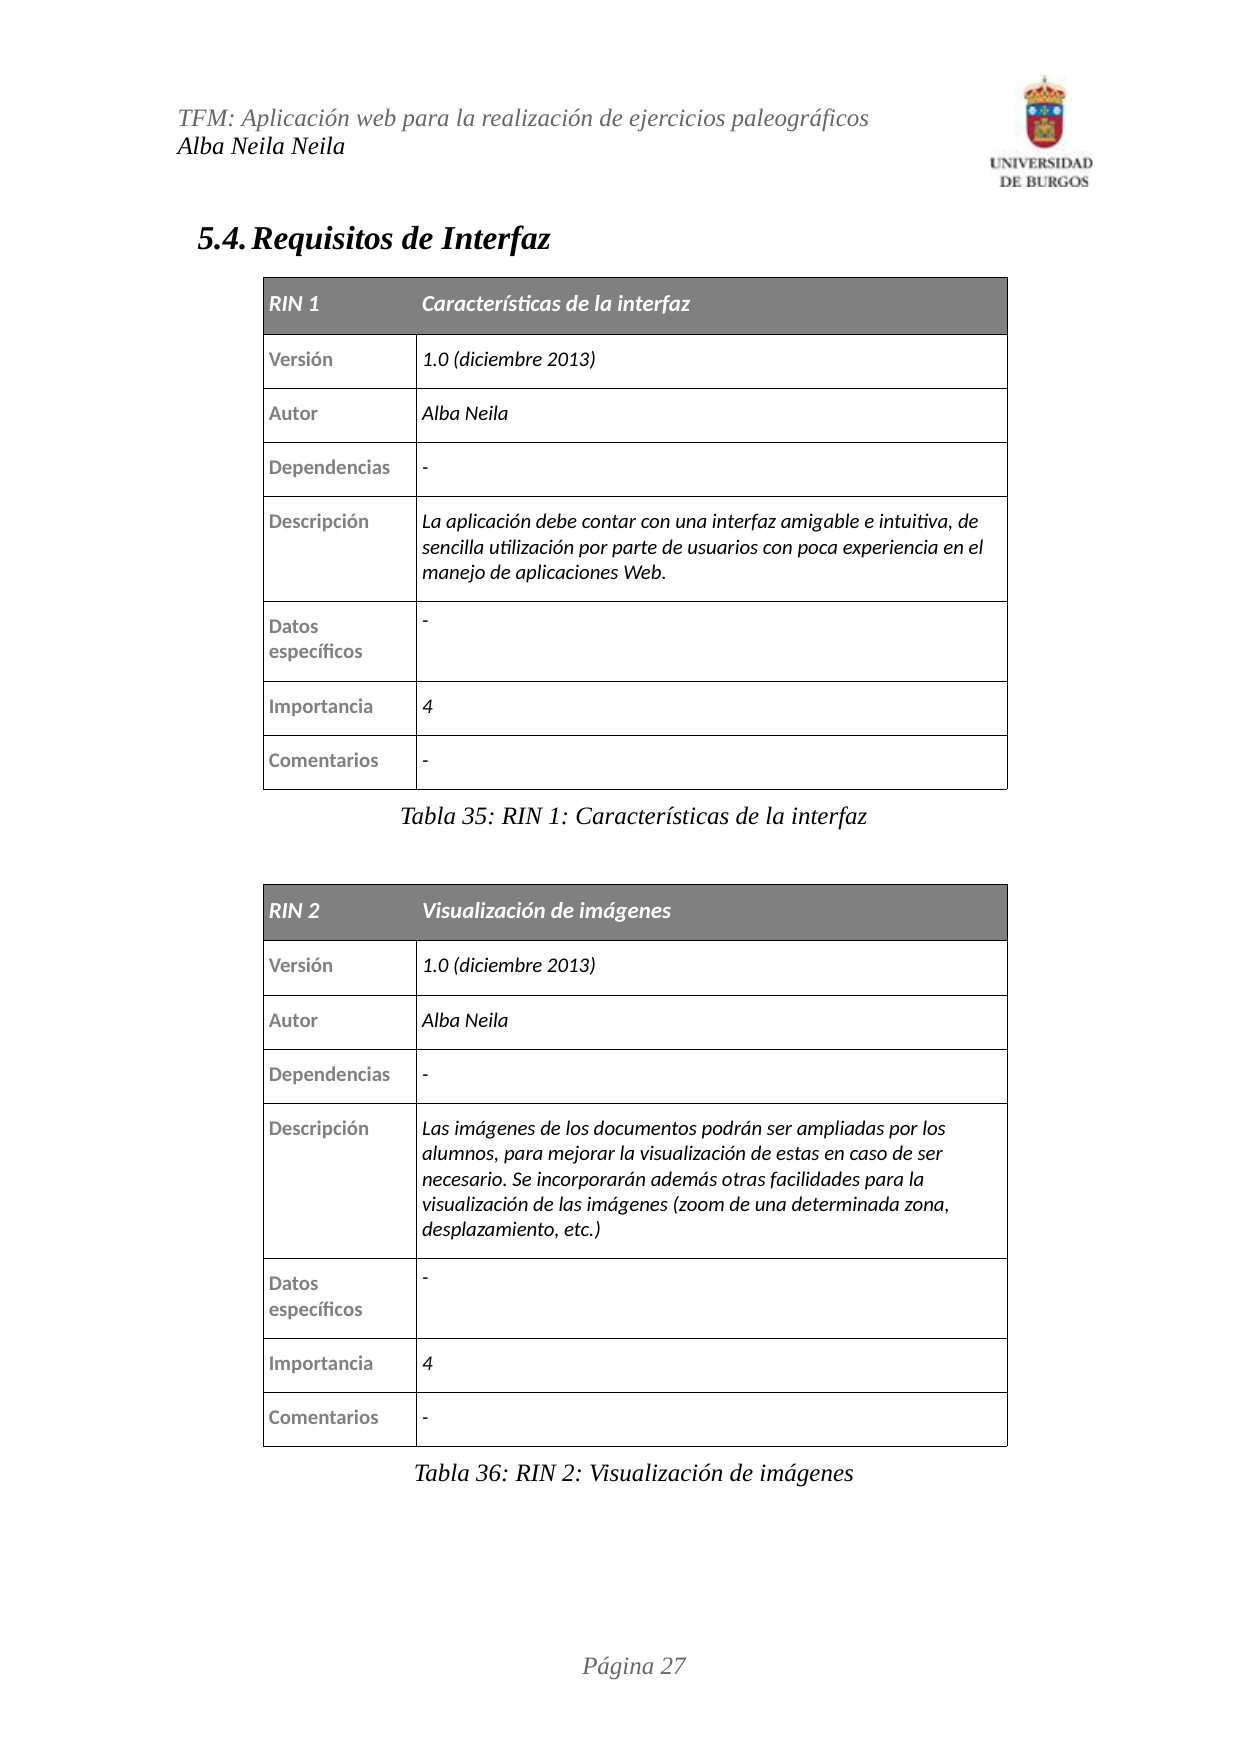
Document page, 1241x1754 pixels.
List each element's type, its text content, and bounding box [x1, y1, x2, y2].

table_cell Comentarios [264, 1393, 416, 1446]
table_header RIN 1 [264, 278, 416, 334]
table_cell Importancia [264, 1339, 416, 1392]
table_cell 1.0 (diciembre 2013) [417, 335, 1007, 388]
table_cell Importancia [264, 682, 416, 734]
table_cell Versión [264, 941, 416, 994]
table_header Características de la interfaz [416, 278, 1007, 334]
table_cell 4 [417, 1339, 1007, 1392]
table_header Visualización de imágenes [416, 885, 1007, 940]
table_cell Datos específicos [264, 1259, 416, 1338]
table_cell 1.0 (diciembre 2013) [417, 941, 1007, 994]
table_cell - [417, 1050, 1007, 1103]
table_cell Dependencias [264, 1050, 416, 1103]
table_cell - [417, 1393, 1007, 1446]
table_cell - [417, 1259, 1007, 1338]
table_cell Comentarios [264, 736, 416, 789]
table_cell Dependencias [264, 443, 416, 496]
table_cell Las imágenes de los documentos podrán ser ampliadas por los alumnos, para mejorar la visualización de estas en caso de ser necesario. Se incorporarán además otras facilidades para la visualización de las imágenes (zoom de una determinada zona, desplazamiento, etc.) [417, 1104, 1007, 1258]
table_cell Descripción [264, 1104, 416, 1258]
table_cell La aplicación debe contar con una interfaz amigable e intuitiva, de sencilla utilización por parte de usuarios con poca experiencia en el manejo de aplicaciones Web. [417, 497, 1007, 601]
table_cell - [417, 602, 1007, 681]
table_cell Descripción [264, 497, 416, 601]
table_cell Versión [264, 335, 416, 388]
table_cell Alba Neila [417, 996, 1007, 1048]
table_cell - [417, 443, 1007, 496]
table_cell 4 [417, 682, 1007, 734]
table_cell - [417, 736, 1007, 789]
picture [990, 75, 1093, 187]
table_cell Alba Neila [417, 389, 1007, 442]
table_cell Autor [264, 389, 416, 442]
text Tabla 36: RIN 2: Visualización de imágenes [177, 1458, 1092, 1487]
table_cell Autor [264, 996, 416, 1048]
table_cell Datos específicos [264, 602, 416, 681]
subtitle Requisitos de Interfaz [189, 218, 1092, 257]
text Tabla 35: RIN 1: Características de la interfaz [177, 801, 1092, 830]
table_header RIN 2 [264, 885, 416, 940]
